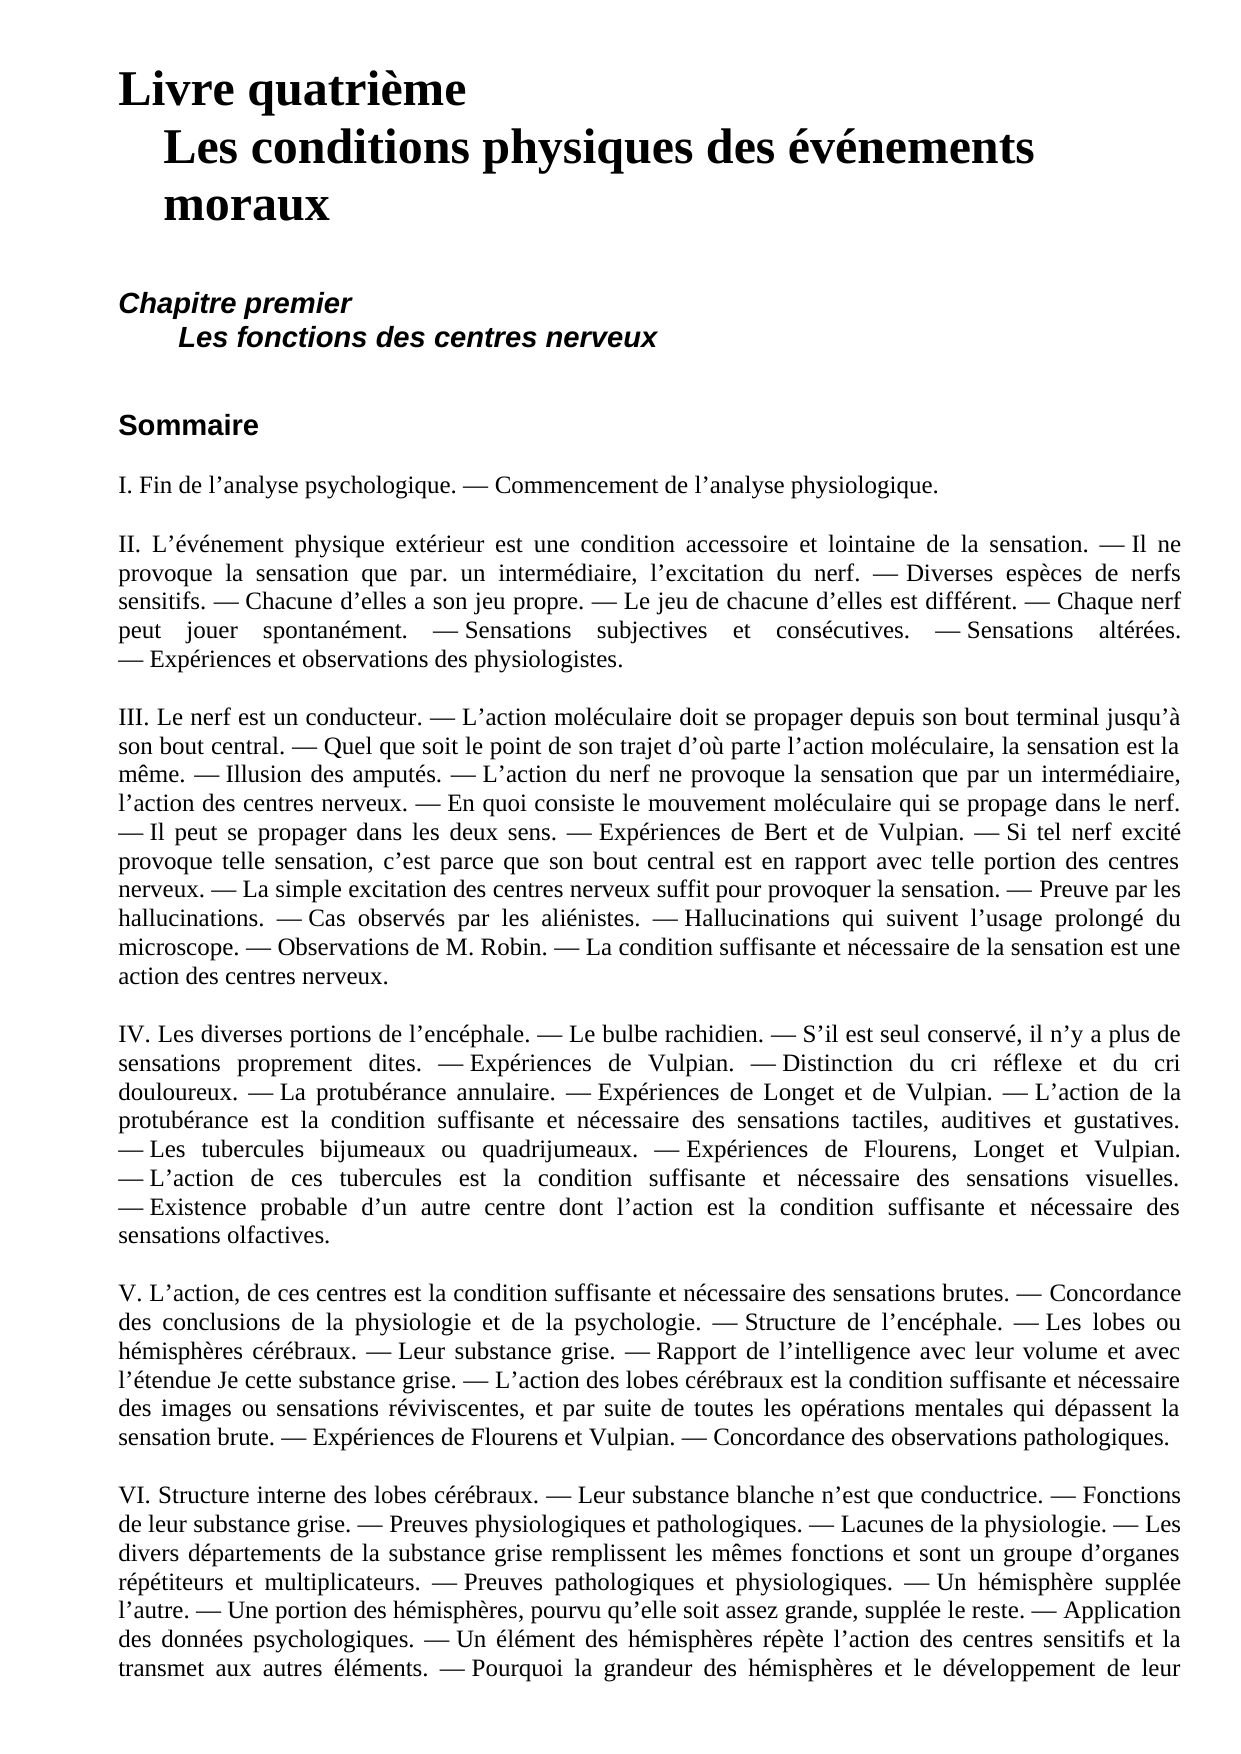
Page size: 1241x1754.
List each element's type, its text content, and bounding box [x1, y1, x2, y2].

text I. Fin de l’analyse psychologique. — Commencement de l’analyse physiologique. [118, 471, 1181, 499]
subtitle Sommaire [118, 408, 1181, 441]
text VI. Structure interne des lobes cérébraux. — Leur substance blanche n’est que conductrice. — Fonctions de leur substance grise. — Preuves physiologiques et pathologiques. — Lacunes de la physiologie. — Les divers départements de la substance grise remplissent les mêmes fonctions et sont un groupe d’organes répétiteurs et multiplicateurs. — Preuves pathologiques et physiologiques. — Un hémisphère supplée l’autre. — Une portion des hémisphères, pourvu qu’elle soit assez grande, supplée le reste. — Application des données psychologiques. — Un élément des hémisphères répète l’action des centres sensitifs et la transmet aux autres éléments. — Pourquoi la grandeur des hémisphères et le développement de leur [118, 1481, 1181, 1682]
text IV. Les diverses portions de l’encéphale. — Le bulbe rachidien. — S’il est seul conservé, il n’y a plus de sensations proprement dites. — Expériences de Vulpian. — Distinction du cri réflexe et du cri douloureux. — La protubérance annulaire. — Expériences de Longet et de Vulpian. — L’action de la protubérance est la condition suffisante et nécessaire des sensations tactiles, auditives et gustatives. — Les tubercules bijumeaux ou quadrijumeaux. — Expériences de Flourens, Longet et Vulpian. — L’action de ces tubercules est la condition suffisante et nécessaire des sensations visuelles. — Existence probable d’un autre centre dont l’action est la condition suffisante et nécessaire des sensations olfactives. [118, 1019, 1181, 1249]
subtitle Chapitre premier Les fonctions des centres nerveux [118, 286, 1181, 353]
text III. Le nerf est un conducteur. — L’action moléculaire doit se propager depuis son bout terminal jusqu’à son bout central. — Quel que soit le point de son trajet d’où parte l’action moléculaire, la sensation est la même. — Illusion des amputés. — L’action du nerf ne provoque la sensation que par un intermédiaire, l’action des centres nerveux. — En quoi consiste le mouvement moléculaire qui se propage dans le nerf. — Il peut se propager dans les deux sens. — Expériences de Bert et de Vulpian. — Si tel nerf excité provoque telle sensation, c’est parce que son bout central est en rapport avec telle portion des centres nerveux. — La simple excitation des centres nerveux suffit pour provoquer la sensation. — Preuve par les hallucinations. — Cas observés par les aliénistes. — Hallucinations qui suivent l’usage prolongé du microscope. — Observations de M. Robin. — La condition suffisante et nécessaire de la sensation est une action des centres nerveux. [118, 702, 1181, 989]
text II. L’événement physique extérieur est une condition accessoire et lointaine de la sensation. — Il ne provoque la sensation que par. un intermédiaire, l’excitation du nerf. — Diverses espèces de nerfs sensitifs. — Chacune d’elles a son jeu propre. — Le jeu de chacune d’elles est différent. — Chaque nerf peut jouer spontanément. — Sensations subjectives et consécutives. — Sensations altérées. — Expériences et observations des physiologistes. [118, 529, 1181, 673]
subtitle Livre quatrième Les conditions physiques des événements moraux [118, 59, 1181, 232]
text V. L’action, de ces centres est la condition suffisante et nécessaire des sensations brutes. — Concordance des conclusions de la physiologie et de la psychologie. — Structure de l’encéphale. — Les lobes ou hémisphères cérébraux. — Leur substance grise. — Rapport de l’intelligence avec leur volume et avec l’étendue Je cette substance grise. — L’action des lobes cérébraux est la condition suffisante et nécessaire des images ou sensations réviviscentes, et par suite de toutes les opérations mentales qui dépassent la sensation brute. — Expériences de Flourens et Vulpian. — Concordance des observations pathologiques. [118, 1278, 1181, 1451]
